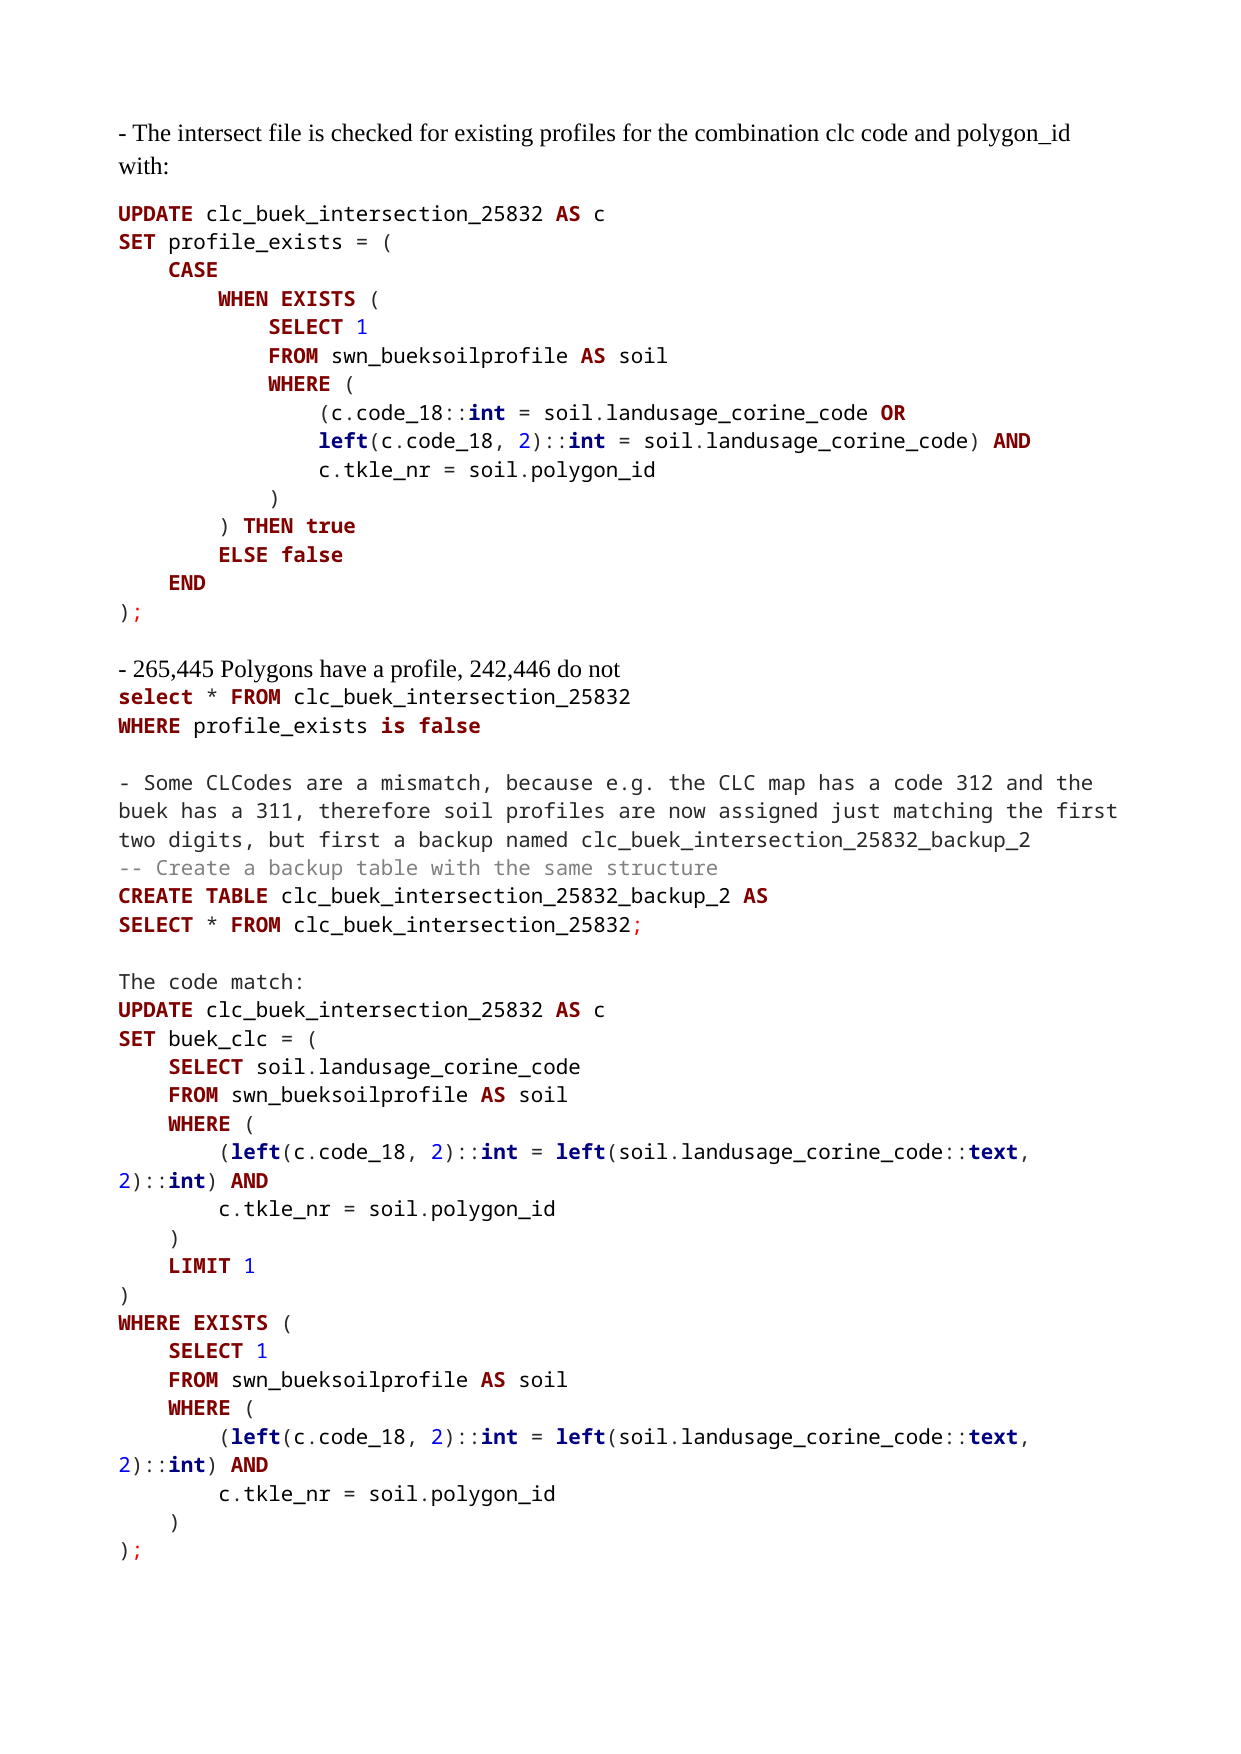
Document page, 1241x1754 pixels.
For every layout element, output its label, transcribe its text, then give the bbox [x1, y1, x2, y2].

text FROM swn_bueksoilprofile AS soil [118, 1365, 1122, 1393]
text c.tkle_nr = soil.polygon_id [118, 455, 1122, 483]
text ) [118, 1507, 1122, 1536]
text ) THEN true [118, 512, 1122, 540]
text c.tkle_nr = soil.polygon_id [118, 1479, 1122, 1507]
text ) [118, 1280, 1122, 1308]
text ); [118, 597, 1122, 625]
text WHERE profile_exists is false [118, 711, 1122, 739]
text WHERE EXISTS ( [118, 1308, 1122, 1337]
text END [118, 568, 1122, 597]
text ELSE false [118, 540, 1122, 568]
text ) [118, 483, 1122, 512]
text WHERE ( [118, 1109, 1122, 1137]
text -- Create a backup table with the same structure [118, 853, 1122, 882]
text SELECT 1 [118, 1337, 1122, 1365]
text CREATE TABLE clc_buek_intersection_25832_backup_2 AS [118, 882, 1122, 910]
text ) [118, 1223, 1122, 1251]
text LIMIT 1 [118, 1251, 1122, 1280]
text (left(c.code_18, 2)::int = left(soil.landusage_corine_code::text, 2)::int) AND [118, 1422, 1122, 1479]
text WHERE ( [118, 369, 1122, 398]
text SET buek_clc = ( [118, 1024, 1122, 1052]
text SELECT 1 [118, 312, 1122, 341]
text select * FROM clc_buek_intersection_25832 [118, 682, 1122, 711]
text UPDATE clc_buek_intersection_25832 AS c [118, 995, 1122, 1024]
text - Some CLCodes are a mismatch, because e.g. the CLC map has a code 312 and the buek has a 311, therefore soil profiles are now assigned just matching the first two digits, but first a backup named clc_buek_intersection_25832_backup_2 [118, 768, 1122, 853]
text WHEN EXISTS ( [118, 284, 1122, 312]
text UPDATE clc_buek_intersection_25832 AS c [118, 199, 1122, 227]
text ); [118, 1536, 1122, 1564]
text (left(c.code_18, 2)::int = left(soil.landusage_corine_code::text, 2)::int) AND [118, 1137, 1122, 1194]
text FROM swn_bueksoilprofile AS soil [118, 1081, 1122, 1109]
text CASE [118, 256, 1122, 284]
text SELECT * FROM clc_buek_intersection_25832; [118, 910, 1122, 938]
text - The intersect file is checked for existing profiles for the combination clc code and polygon_id with: [118, 118, 1122, 180]
text WHERE ( [118, 1393, 1122, 1422]
text c.tkle_nr = soil.polygon_id [118, 1194, 1122, 1223]
text SELECT soil.landusage_corine_code [118, 1052, 1122, 1081]
text left(c.code_18, 2)::int = soil.landusage_corine_code) AND [118, 426, 1122, 455]
text - 265,445 Polygons have a profile, 242,446 do not [118, 654, 1122, 682]
text FROM swn_bueksoilprofile AS soil [118, 341, 1122, 369]
text (c.code_18::int = soil.landusage_corine_code OR [118, 398, 1122, 426]
text SET profile_exists = ( [118, 227, 1122, 256]
text The code match: [118, 967, 1122, 995]
